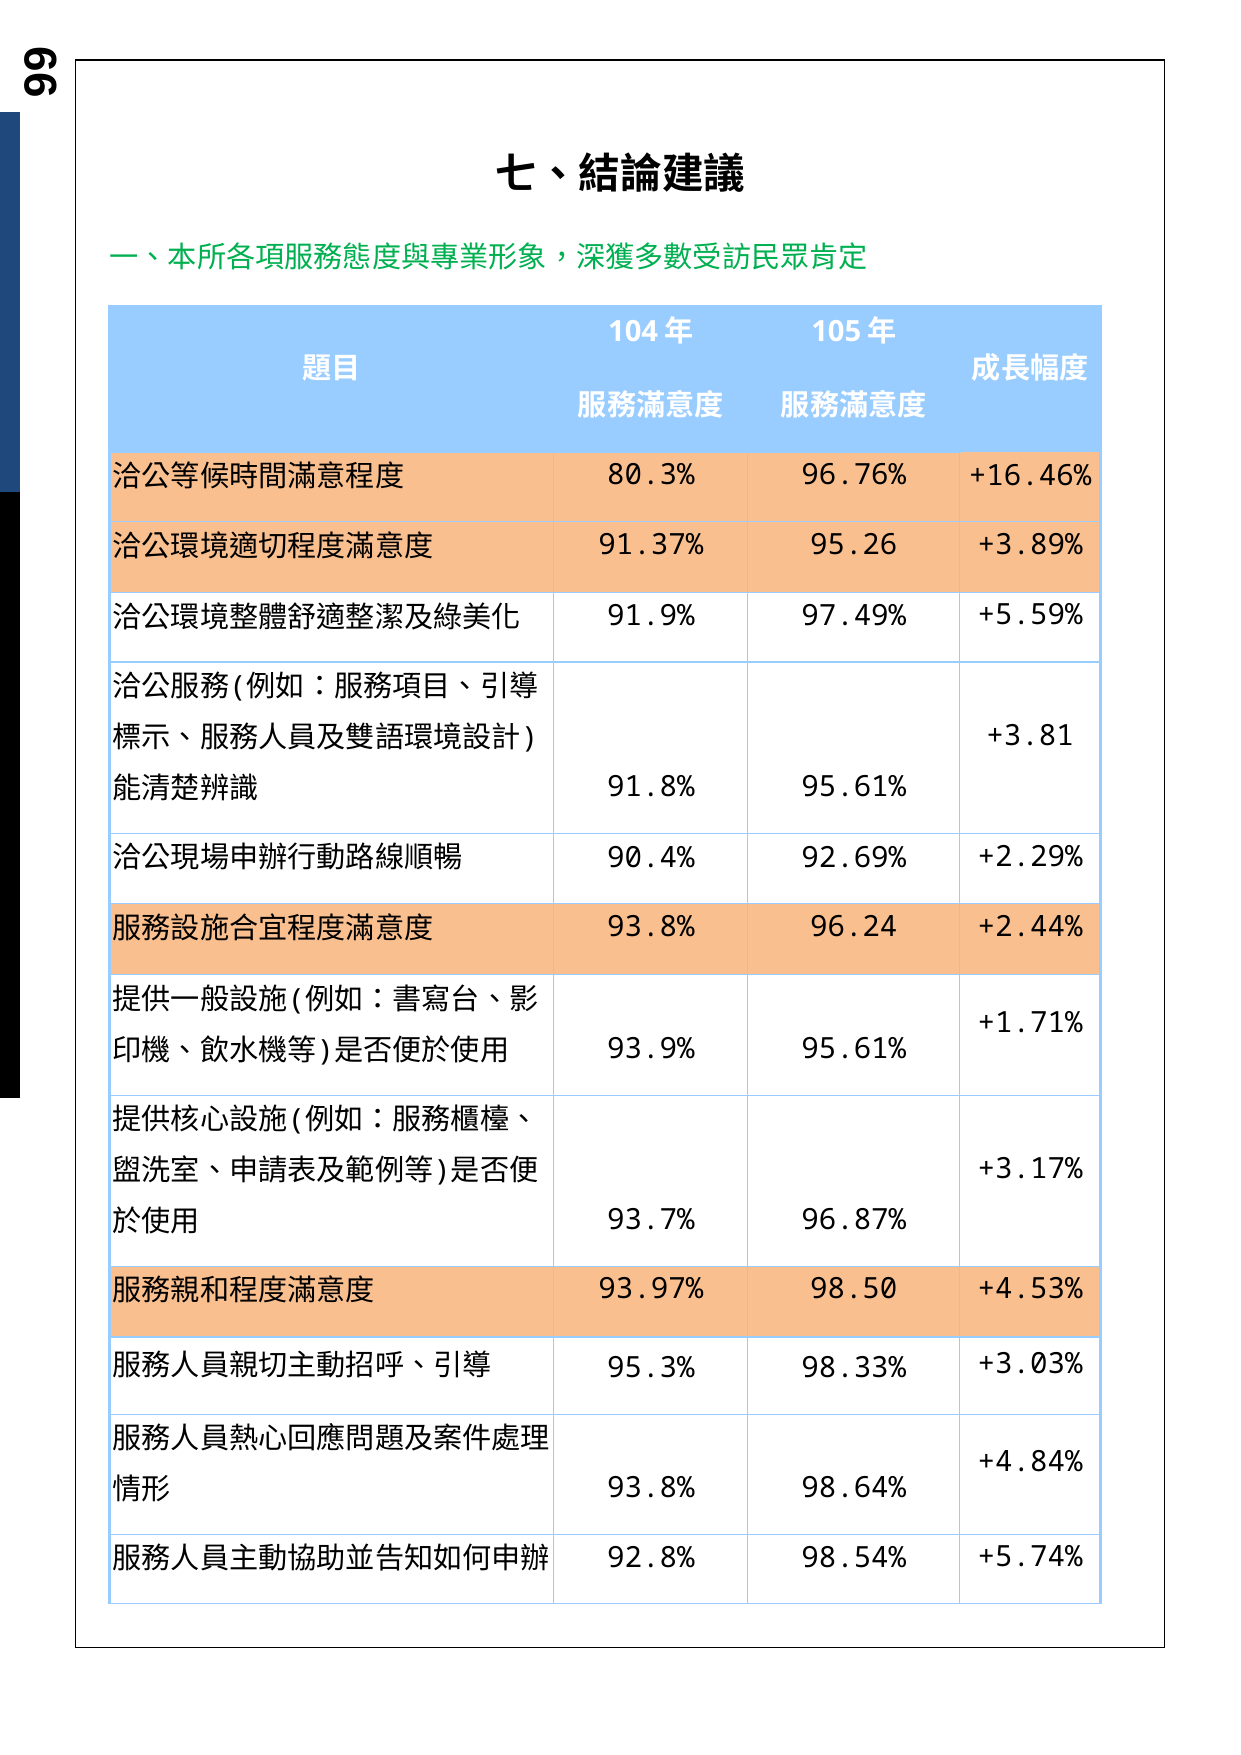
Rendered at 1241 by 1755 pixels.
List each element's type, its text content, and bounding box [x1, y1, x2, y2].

table_cell +5.59% [960, 593, 1099, 661]
table_cell 96.24 [748, 904, 959, 974]
text 七、結論建議 [109, 140, 1131, 201]
table_cell 96.87% [748, 1096, 959, 1266]
table_cell +4.84% [960, 1415, 1099, 1534]
table_cell +3.81 [960, 663, 1099, 832]
table_cell 91.37% [554, 522, 747, 592]
table_cell 提供核心設施(例如：服務櫃檯、盥洗室、申請表及範例等)是否便於使用 [111, 1096, 553, 1266]
table_header 題目 [111, 308, 553, 451]
table_header 104年 [555, 308, 746, 378]
table_cell 91.8% [554, 663, 747, 832]
table_header 成長幅度 [961, 308, 1099, 451]
table_cell 提供一般設施(例如：書寫台、影印機、飲水機等)是否便於使用 [111, 975, 553, 1094]
table_cell +3.03% [960, 1338, 1099, 1414]
table_cell 95.61% [748, 975, 959, 1094]
table_cell 服務設施合宜程度滿意度 [111, 904, 553, 974]
table_cell +1.71% [960, 975, 1099, 1094]
table_cell 洽公服務(例如：服務項目、引導標示、服務人員及雙語環境設計)能清楚辨識 [111, 663, 553, 832]
table_cell 98.50 [748, 1267, 959, 1336]
table_cell +5.74% [960, 1535, 1099, 1603]
table_cell +16.46% [960, 452, 1099, 521]
table_cell 91.9% [554, 593, 747, 661]
table_cell 93.8% [554, 904, 747, 974]
table_cell 93.8% [554, 1415, 747, 1534]
table_cell 93.9% [554, 975, 747, 1094]
text 一、本所各項服務態度與專業形象，深獲多數受訪民眾肯定 [109, 233, 1131, 276]
table_cell 92.8% [554, 1535, 747, 1603]
table_cell 93.97% [554, 1267, 747, 1336]
table_cell +3.89% [960, 522, 1099, 592]
table_cell 98.54% [748, 1535, 959, 1603]
table_cell 80.3% [554, 453, 747, 521]
table_cell 90.4% [554, 834, 747, 903]
table_cell 92.69% [748, 834, 959, 903]
table_cell 服務滿意度 [749, 378, 959, 451]
table_cell +3.17% [960, 1096, 1099, 1266]
table_cell 洽公等候時間滿意程度 [111, 453, 553, 521]
table_cell 98.33% [748, 1338, 959, 1414]
table_cell 服務人員主動協助並告知如何申辦 [111, 1535, 553, 1603]
table_cell 服務人員親切主動招呼、引導 [111, 1338, 553, 1414]
table_cell +2.44% [960, 904, 1099, 974]
table_header 105年 [749, 308, 959, 378]
table_cell 96.76% [748, 453, 959, 521]
table_cell 服務親和程度滿意度 [111, 1267, 553, 1336]
table_cell 93.7% [554, 1096, 747, 1266]
table_cell 洽公環境適切程度滿意度 [111, 522, 553, 592]
table_cell 洽公現場申辦行動路線順暢 [111, 834, 553, 903]
table_cell +4.53% [960, 1267, 1099, 1336]
table_cell 洽公環境整體舒適整潔及綠美化 [111, 593, 553, 661]
table_cell 95.26 [748, 522, 959, 592]
table_cell 95.61% [748, 663, 959, 832]
table_cell 服務人員熱心回應問題及案件處理情形 [111, 1415, 553, 1534]
table_cell 服務滿意度 [555, 378, 746, 451]
table_cell 95.3% [554, 1338, 747, 1414]
table_cell 98.64% [748, 1415, 959, 1534]
table_cell +2.29% [960, 834, 1099, 903]
table_cell 97.49% [748, 593, 959, 661]
